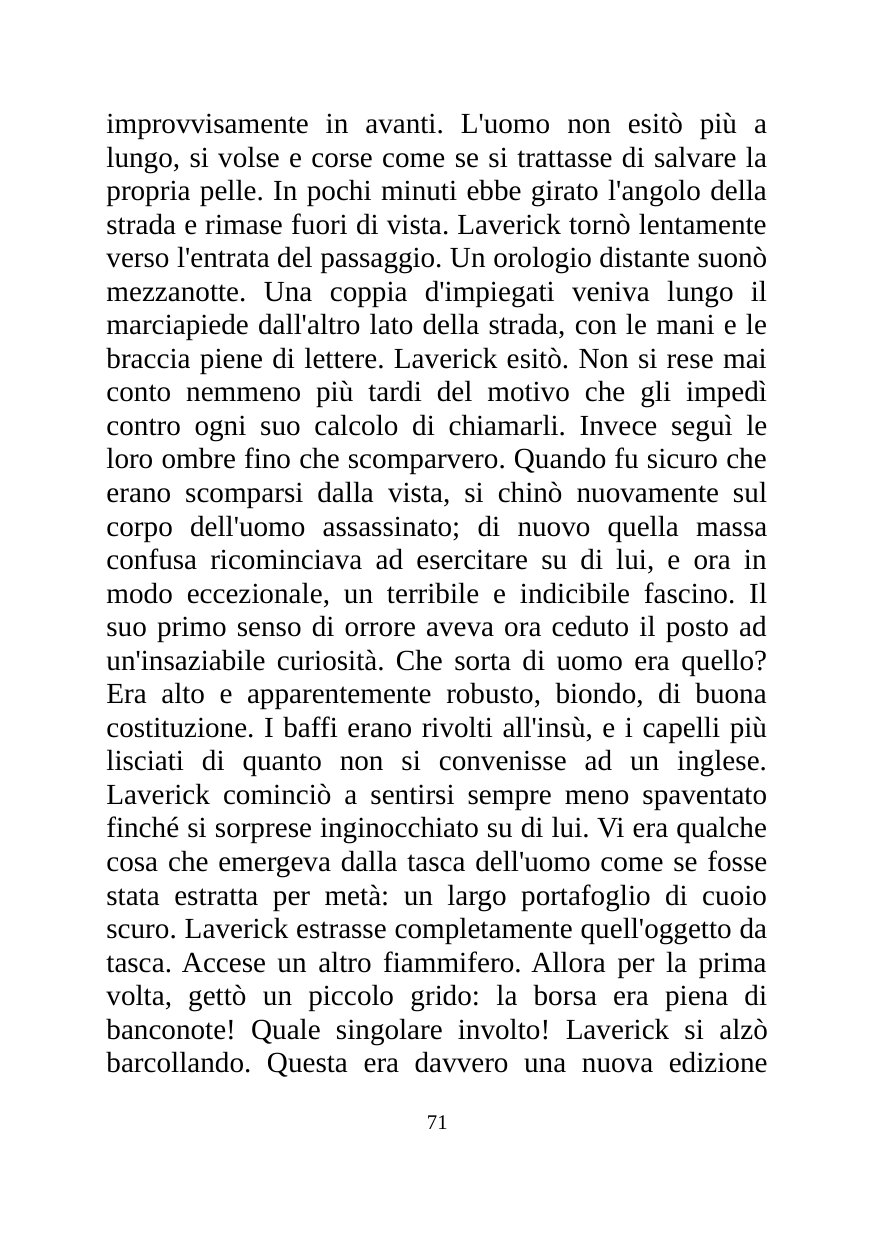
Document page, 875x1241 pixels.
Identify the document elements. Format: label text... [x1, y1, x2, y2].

text improvvisamente in avanti. L'uomo non esitò più a lungo, si volse e corse come se si trattasse di salvare la propria pelle. In pochi minuti ebbe girato l'angolo della strada e rimase fuori di vista. Laverick tornò lentamente verso l'entrata del passaggio. Un orologio distante suonò mezzanotte. Una coppia d'impiegati veniva lungo il marciapiede dall'altro lato della strada, con le mani e le braccia piene di lettere. Laverick esitò. Non si rese mai conto nemmeno più tardi del motivo che gli impedì contro ogni suo calcolo di chiamarli. Invece seguì le loro ombre fino che scomparvero. Quando fu sicuro che erano scomparsi dalla vista, si chinò nuovamente sul corpo dell'uomo assassinato; di nuovo quella massa confusa ricominciava ad esercitare su di lui, e ora in modo eccezionale, un terribile e indicibile fascino. Il suo primo senso di orrore aveva ora ceduto il posto ad un'insaziabile curiosità. Che sorta di uomo era quello? Era alto e apparentemente robusto, biondo, di buona costituzione. I baffi erano rivolti all'insù, e i capelli più lisciati di quanto non si convenisse ad un inglese. Laverick cominciò a sentirsi sempre meno spaventato finché si sorprese inginocchiato su di lui. Vi era qualche cosa che emergeva dalla tasca dell'uomo come se fosse stata estratta per metà: un largo portafoglio di cuoio scuro. Laverick estrasse completamente quell'oggetto da tasca. Accese un altro fiammifero. Allora per la prima volta, gettò un piccolo grido: la borsa era piena di banconote! Quale singolare involto! Laverick si alzò barcollando. Questa era davvero una nuova edizione [106, 106, 768, 1079]
